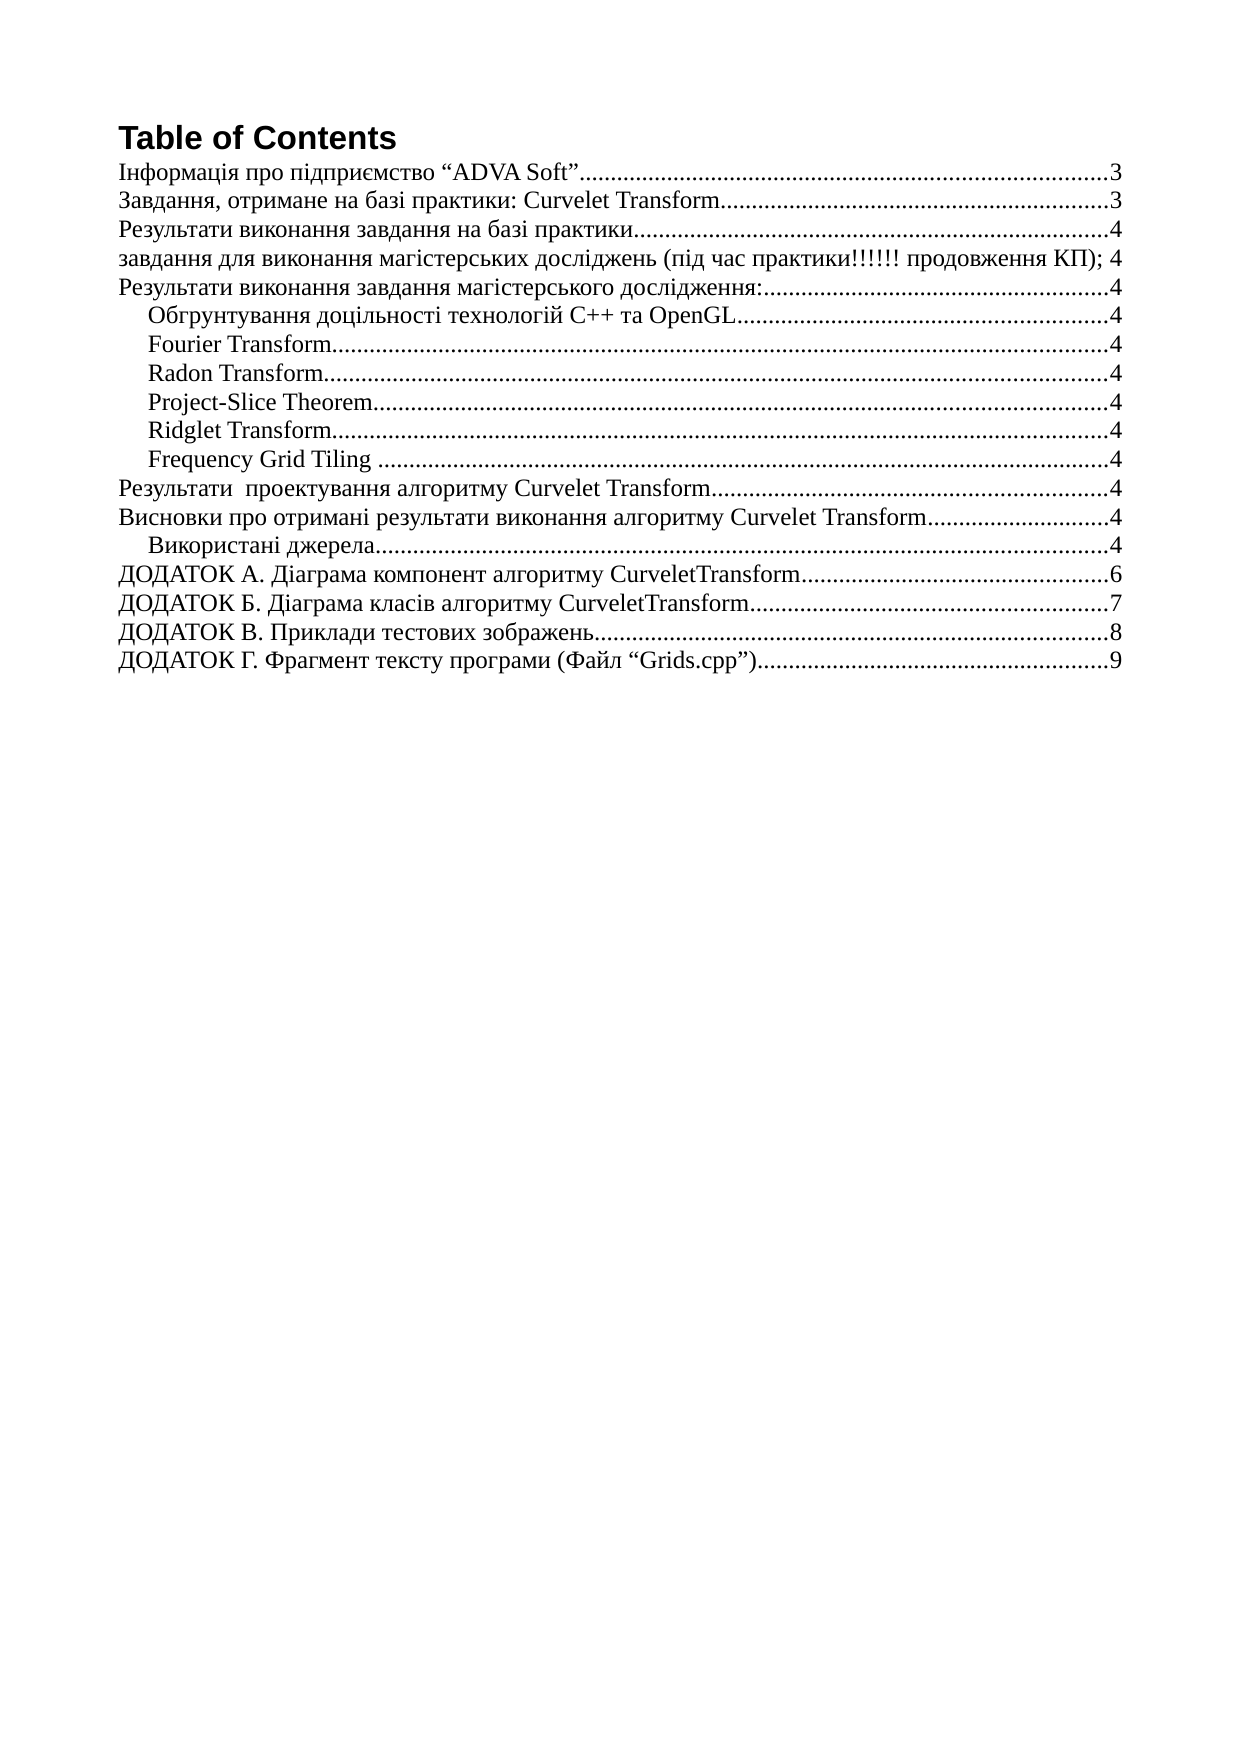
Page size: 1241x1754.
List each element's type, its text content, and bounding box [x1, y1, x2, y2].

text Обгрунтування доцільності технологій C++ та OpenGL 4 [148, 300, 1122, 329]
text Fourier Transform 4 [148, 329, 1122, 358]
text Radon Transform 4 [148, 358, 1122, 387]
subtitle Table of Contents [118, 118, 1122, 157]
text ДОДАТОК A. Діаграма компонент алгоритму CurveletTransform 6 [118, 559, 1122, 588]
text Висновки про отримані результати виконання алгоритму Curvelet Transform 4 [118, 502, 1122, 530]
text Завдання, отримане на базі практики: Curvelet Transform 3 [118, 185, 1122, 214]
text Frequency Grid Tiling 4 [148, 444, 1122, 473]
text Результати виконання завдання магістерського дослідження: 4 [118, 272, 1122, 300]
text Використані джерела 4 [148, 530, 1122, 559]
text ДОДАТОК В. Приклади тестових зображень 8 [118, 617, 1122, 645]
text Project-Slice Theorem 4 [148, 387, 1122, 415]
text ДОДАТОК Г. Фрагмент тексту програми (Файл “Grids.cpp”) 9 [118, 645, 1122, 674]
text Результати виконання завдання на базі практики 4 [118, 214, 1122, 243]
text Інформація про підприємство “ADVA Soft” 3 [118, 157, 1122, 185]
text Ridglet Transform 4 [148, 415, 1122, 444]
text завдання для виконання магістерських досліджень (під час практики!!!!!! продовження КП); 4 [118, 243, 1122, 272]
text Результати проектування алгоритму Curvelet Transform 4 [118, 473, 1122, 502]
text ДОДАТОК Б. Діаграма класів алгоритму CurveletTransform 7 [118, 588, 1122, 617]
